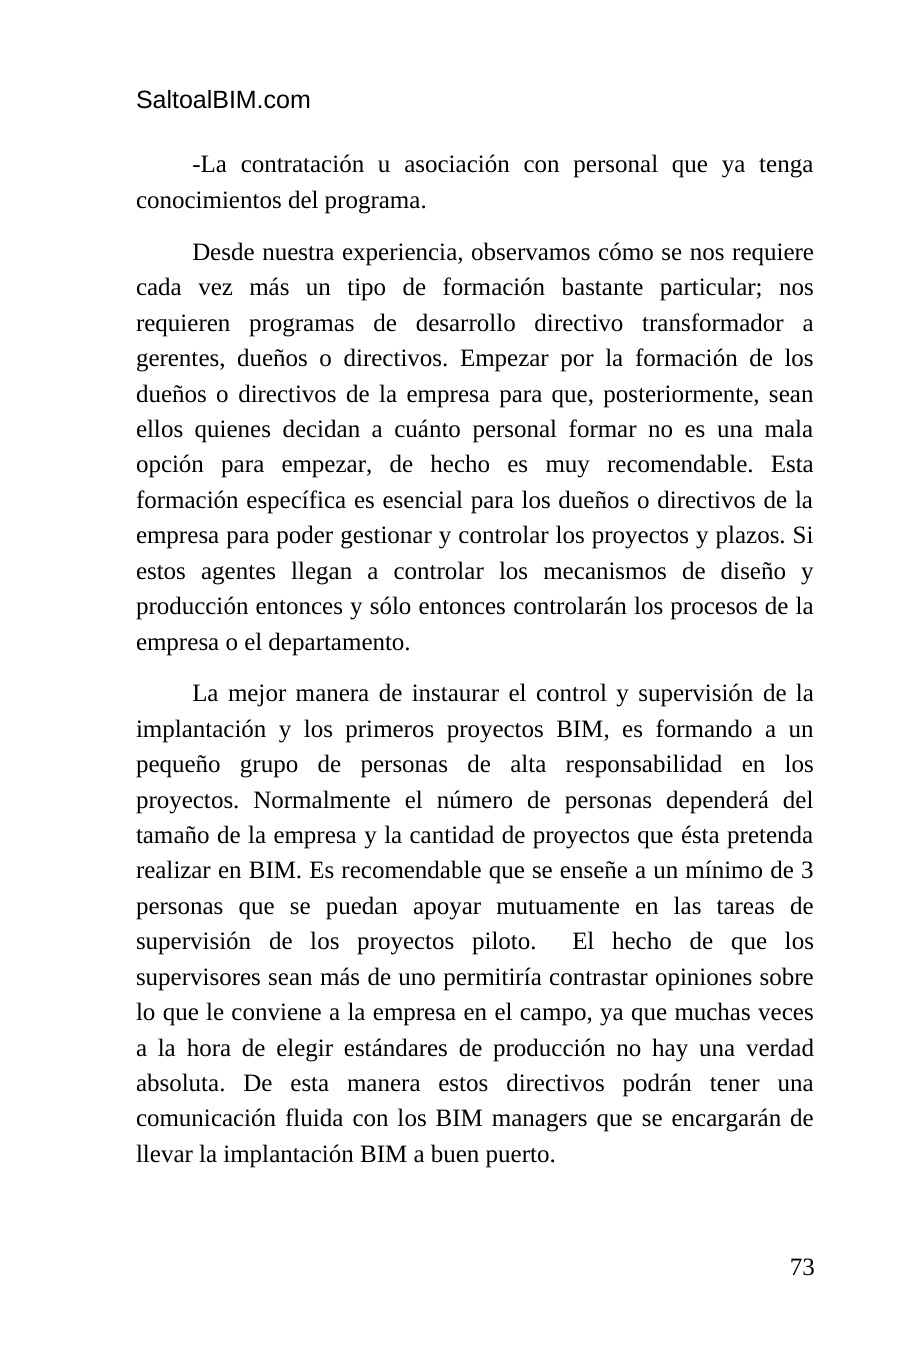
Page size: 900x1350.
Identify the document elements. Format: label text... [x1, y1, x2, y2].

text Desde nuestra experiencia, observamos cómo se nos requiere cada vez más un tipo de formación bastante particular; nos requieren programas de desarrollo directivo transformador a gerentes, dueños o directivos. Empezar por la formación de los dueños o directivos de la empresa para que, posteriormente, sean ellos quienes decidan a cuánto personal formar no es una mala opción para empezar, de hecho es muy recomendable. Esta formación específica es esencial para los dueños o directivos de la empresa para poder gestionar y controlar los proyectos y plazos. Si estos agentes llegan a controlar los mecanismos de diseño y producción entonces y sólo entonces controlarán los procesos de la empresa o el departamento. [136, 232, 814, 657]
text -La contratación u asociación con personal que ya tenga conocimientos del programa. [136, 144, 814, 215]
text La mejor manera de instaurar el control y supervisión de la implantación y los primeros proyectos BIM, es formando a un pequeño grupo de personas de alta responsabilidad en los proyectos. Normalmente el número de personas dependerá del tamaño de la empresa y la cantidad de proyectos que ésta pretenda realizar en BIM. Es recomendable que se enseñe a un mínimo de 3 personas que se puedan apoyar mutuamente en las tareas de supervisión de los proyectos piloto. El hecho de que los supervisores sean más de uno permitiría contrastar opiniones sobre lo que le conviene a la empresa en el campo, ya que muchas veces a la hora de elegir estándares de producción no hay una verdad absoluta. De esta manera estos directivos podrán tener una comunicación fluida con los BIM managers que se encargarán de llevar la implantación BIM a buen puerto. [136, 673, 814, 1169]
